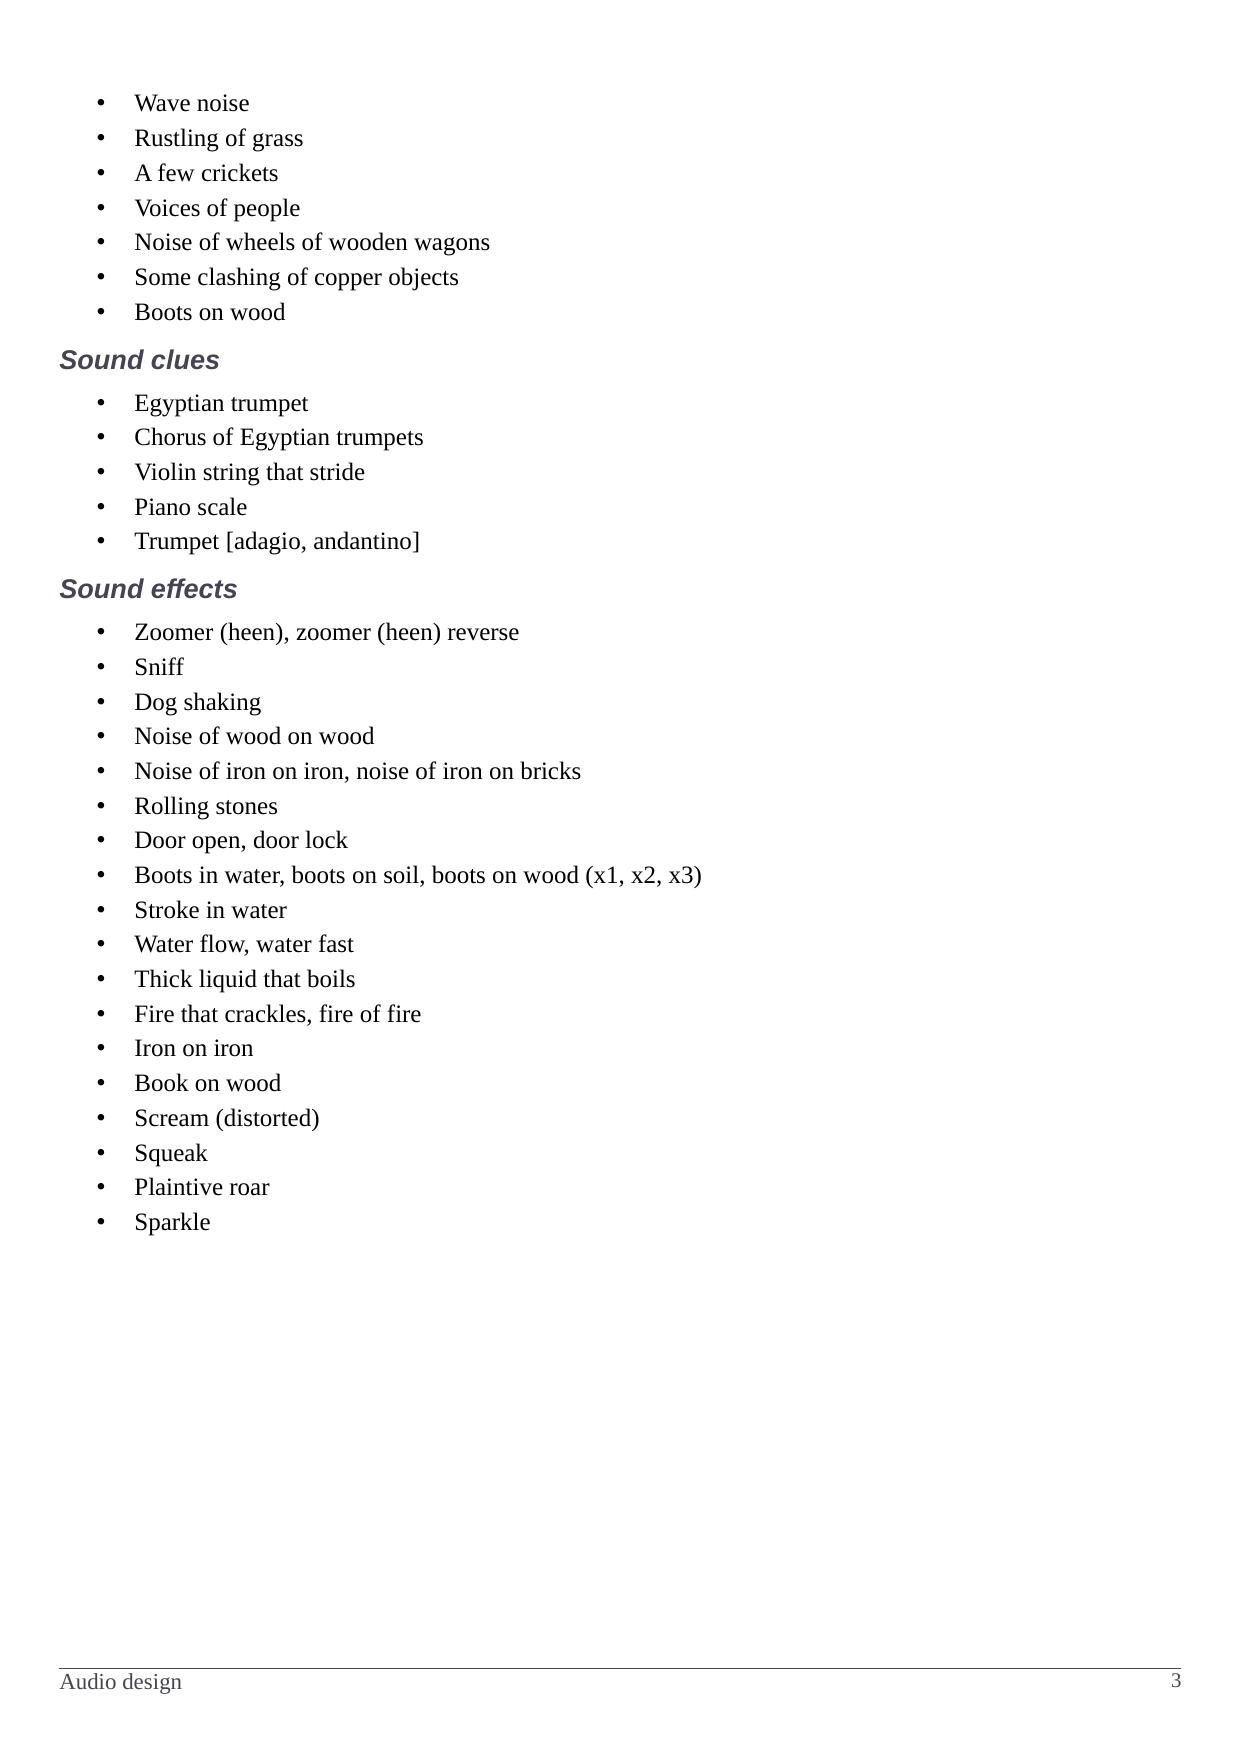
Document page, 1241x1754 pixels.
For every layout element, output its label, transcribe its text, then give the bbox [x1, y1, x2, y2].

list Violin string that stride [97, 457, 1181, 486]
list Fire that crackles, fire of fire [97, 999, 1181, 1028]
list Chorus of Egyptian trumpets [97, 422, 1181, 451]
list Water flow, water fast [97, 929, 1181, 958]
subtitle Sound clues [59, 344, 1181, 375]
list Rolling stones [97, 791, 1181, 819]
list Scream (distorted) [97, 1103, 1181, 1132]
list Thick liquid that boils [97, 964, 1181, 993]
list A few crickets [97, 158, 1181, 187]
subtitle Sound effects [59, 573, 1181, 605]
list Sniff [97, 652, 1181, 681]
list Squeak [97, 1138, 1181, 1166]
list Sparkle [97, 1207, 1181, 1236]
list Egyptian trumpet [97, 388, 1181, 416]
list Dog shaking [97, 687, 1181, 715]
list Rustling of grass [97, 123, 1181, 152]
list Book on wood [97, 1068, 1181, 1097]
list Voices of people [97, 193, 1181, 221]
list Iron on iron [97, 1033, 1181, 1062]
list Door open, door lock [97, 825, 1181, 854]
list Boots on wood [97, 297, 1181, 325]
list Noise of iron on iron, noise of iron on bricks [97, 756, 1181, 785]
list Some clashing of copper objects [97, 262, 1181, 291]
list Plaintive roar [97, 1172, 1181, 1201]
list Noise of wheels of wooden wagons [97, 227, 1181, 256]
list Wave noise [97, 88, 1181, 117]
list Noise of wood on wood [97, 721, 1181, 750]
list Piano scale [97, 492, 1181, 520]
list Zoomer (heen), zoomer (heen) reverse [97, 617, 1181, 646]
list Stroke in water [97, 895, 1181, 923]
list Boots in water, boots on soil, boots on wood (x1, x2, x3) [97, 860, 1181, 889]
list Trumpet [adagio, andantino] [97, 526, 1181, 555]
